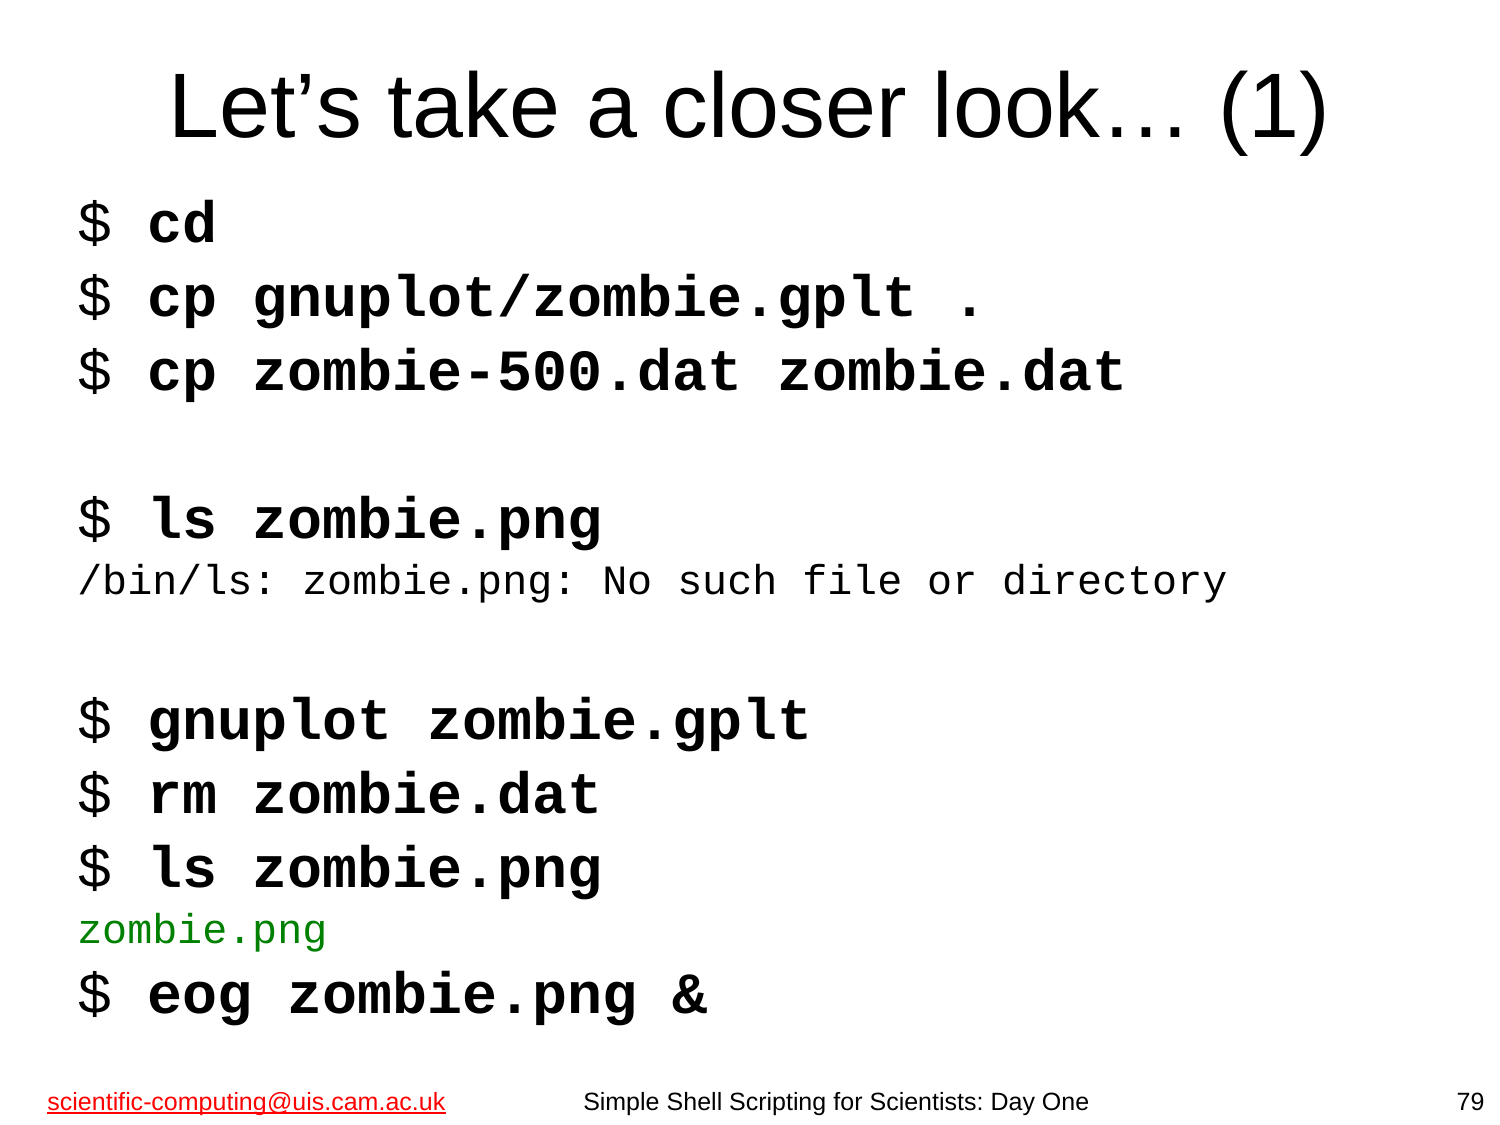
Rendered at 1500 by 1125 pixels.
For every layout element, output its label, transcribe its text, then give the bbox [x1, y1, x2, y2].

title Let’s take a closer look… (1) [93, 47, 1407, 166]
list $ cd $ cp gnuplot/zombie.gplt . $ cp zombie-500.dat zombie.dat $ ls zombie.png /bin/ls: zombie.png: No such file or directory $ gnuplot zombie.gplt $ rm zombie.dat $ ls zombie.png zombie.png $ eog zombie.png & [62, 187, 1438, 1051]
